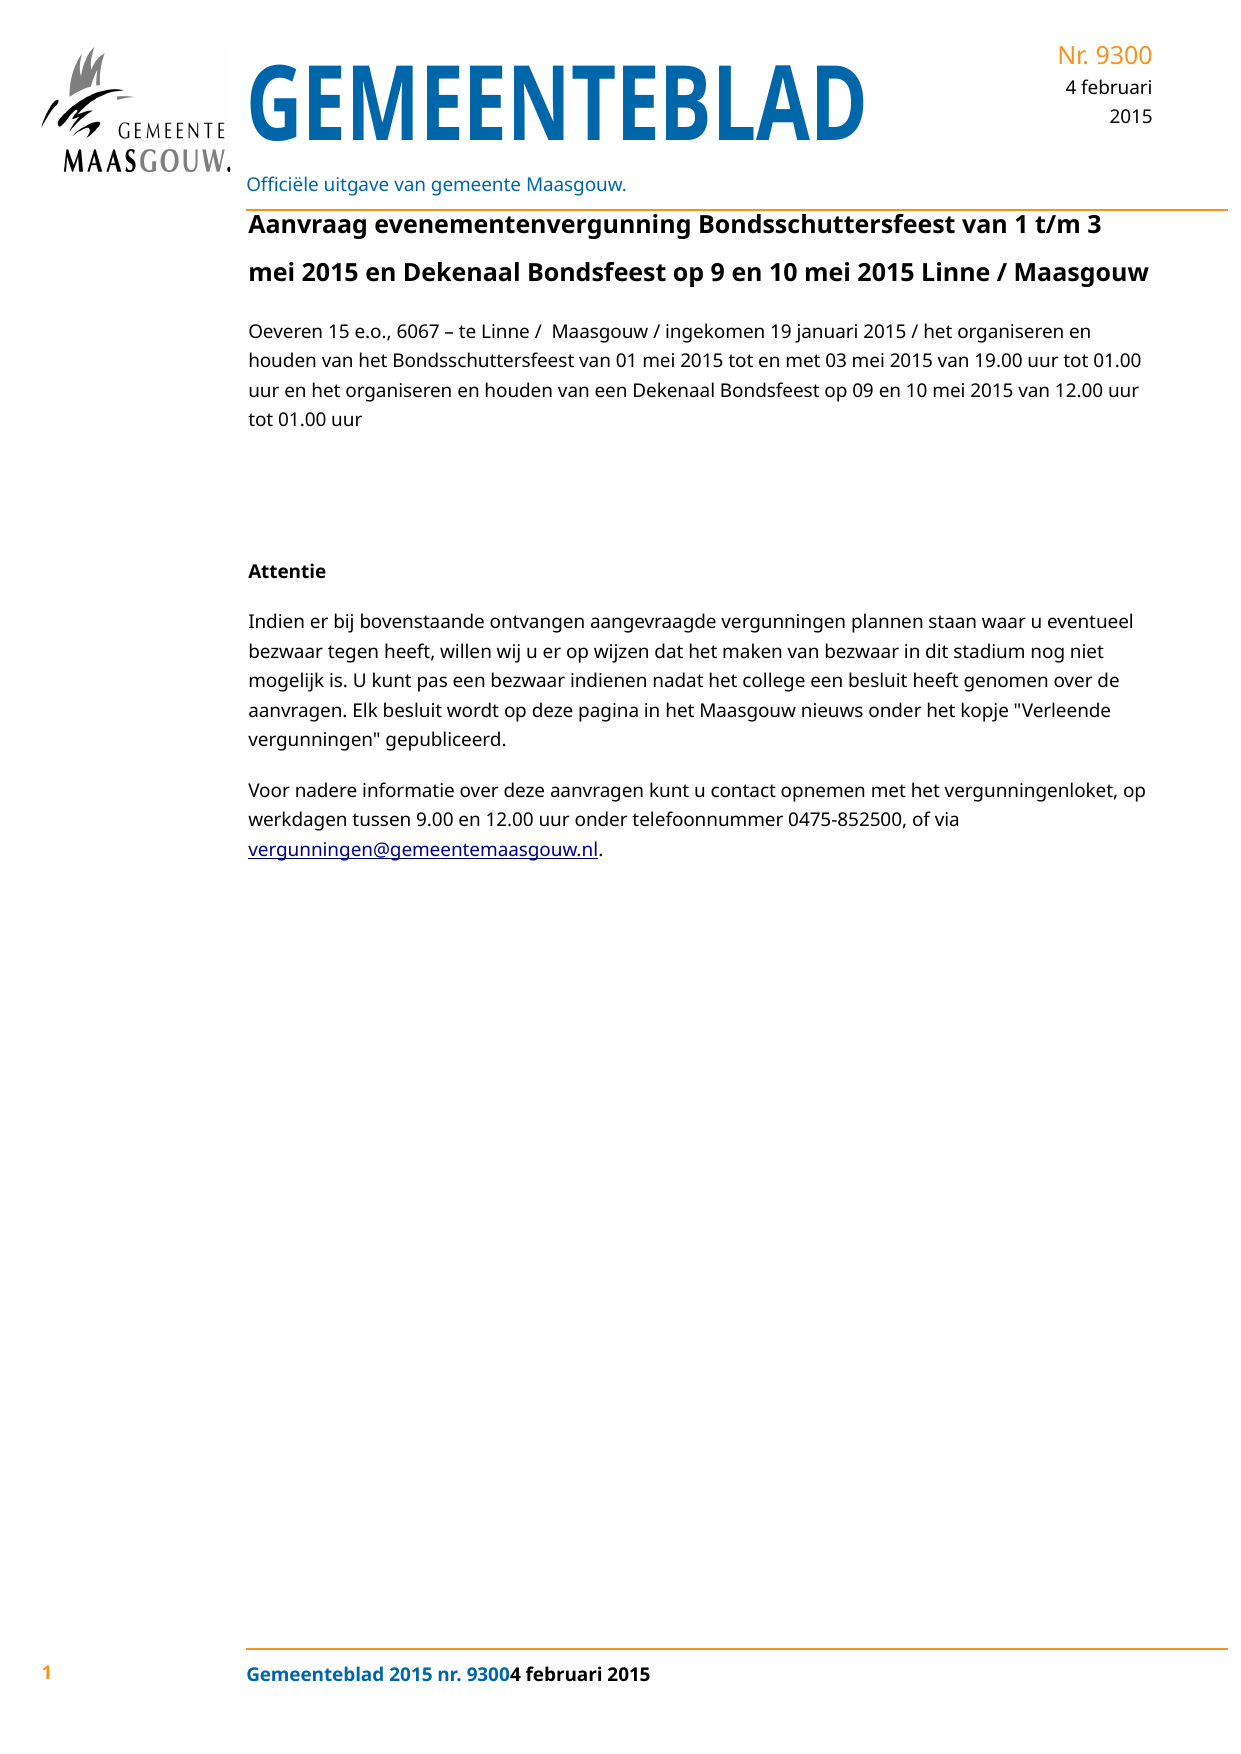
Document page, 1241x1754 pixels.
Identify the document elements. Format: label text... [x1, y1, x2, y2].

text Indien er bij bovenstaande ontvangen aangevraagde vergunningen plannen staan waar u eventueel bezwaar tegen heeft, willen wij u er op wijzen dat het maken van bezwaar in dit stadium nog niet mogelijk is. U kunt pas een bezwaar indienen nadat het college een besluit heeft genomen over de aanvragen. Elk besluit wordt op deze pagina in het Maasgouw nieuws onder het kopje "Verleende vergunningen" gepubliceerd. [248, 608, 1152, 752]
text Oeveren 15 e.o., 6067 – te Linne / Maasgouw / ingekomen 19 januari 2015 / het organiseren en houden van het Bondsschuttersfeest van 01 mei 2015 tot en met 03 mei 2015 van 19.00 uur tot 01.00 uur en het organiseren en houden van een Dekenaal Bondsfeest op 09 en 10 mei 2015 van 12.00 uur tot 01.00 uur [248, 318, 1152, 432]
picture [41, 47, 231, 172]
text Attentie [248, 558, 1152, 584]
text Voor nadere informatie over deze aanvragen kunt u contact opnemen met het vergunningenloket, op werkdagen tussen 9.00 en 12.00 uur onder telefoonnummer 0475-852500, of via vergunningen@gemeentemaasgouw.nl. [248, 777, 1152, 862]
text Aanvraag evenementenvergunning Bondsschuttersfeest van 1 t/m 3 mei 2015 en Dekenaal Bondsfeest op 9 en 10 mei 2015 Linne / Maasgouw [248, 211, 1152, 288]
